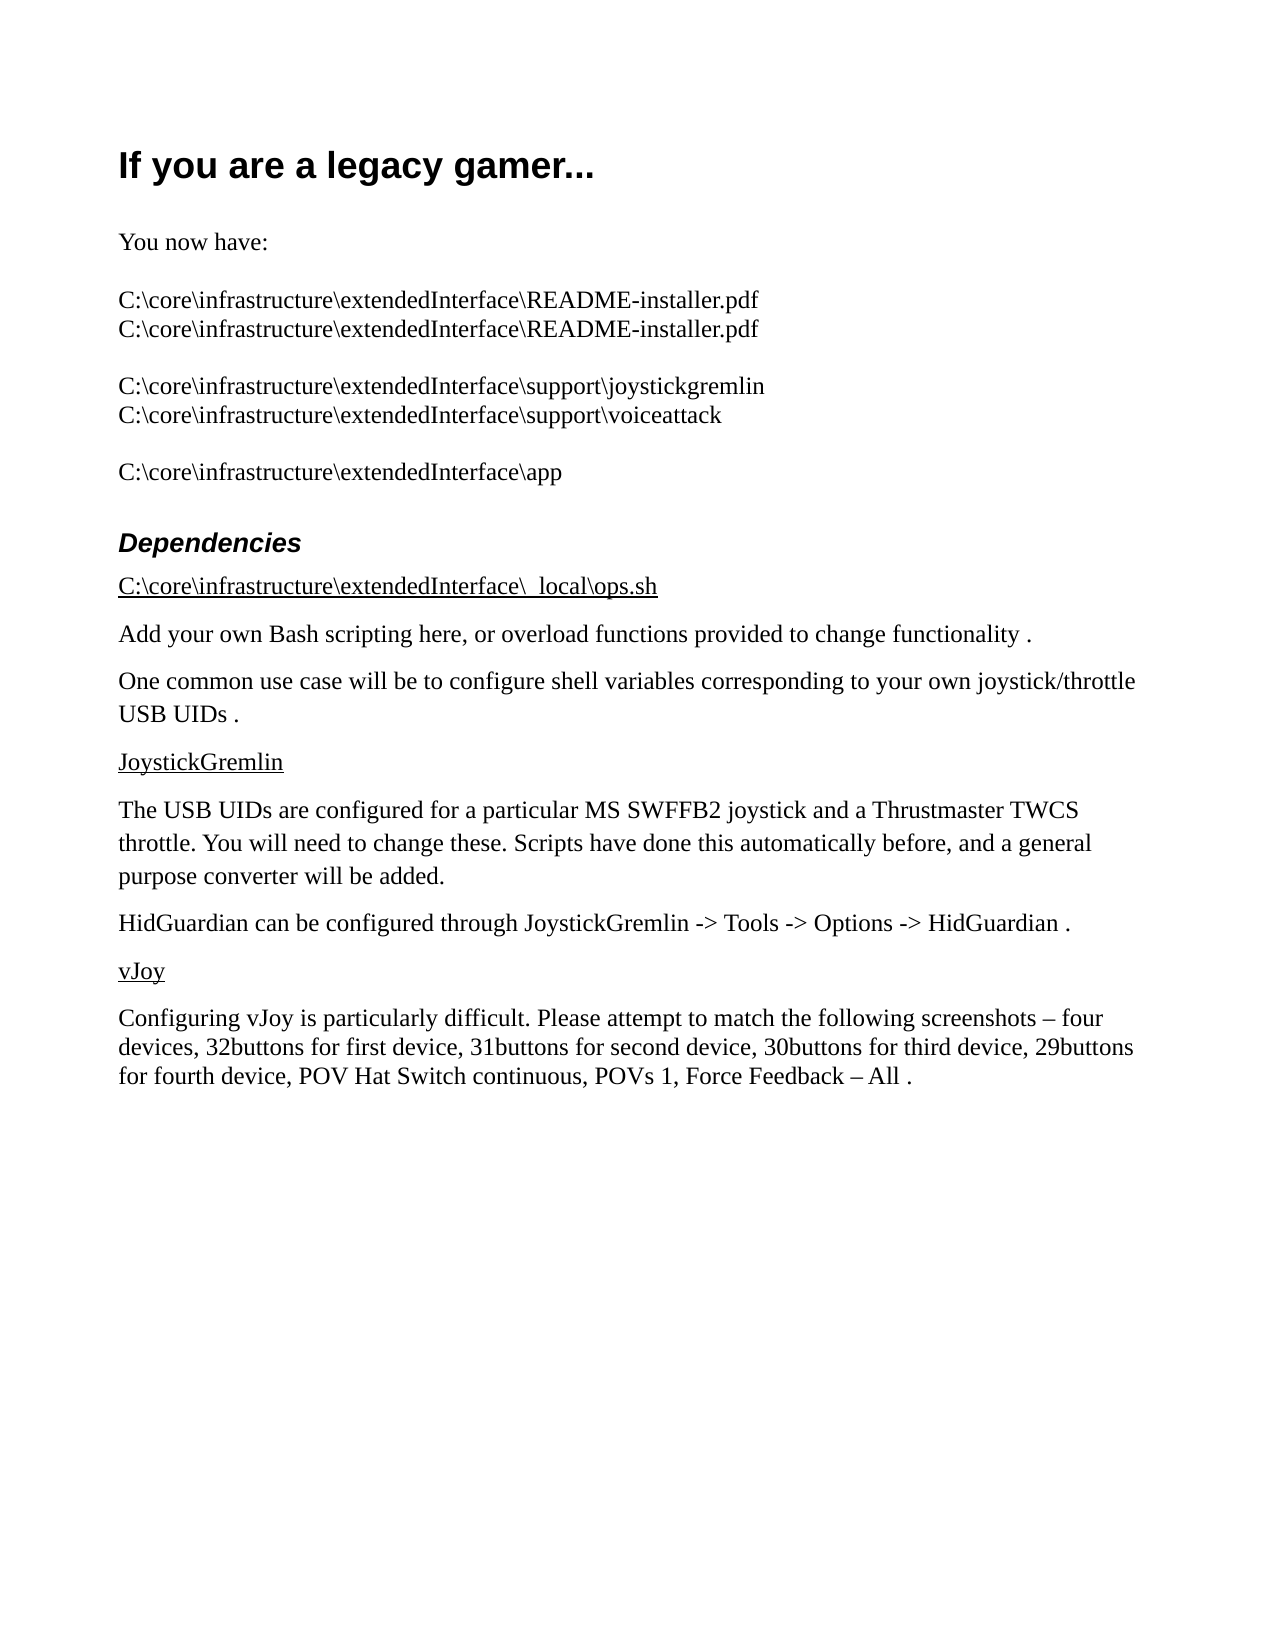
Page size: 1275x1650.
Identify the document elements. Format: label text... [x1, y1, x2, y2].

text Configuring vJoy is particularly difficult. Please attempt to match the following screenshots – four devices, 32buttons for first device, 31buttons for second device, 30buttons for third device, 29buttons for fourth device, POV Hat Switch continuous, POVs 1, Force Feedback – All . [118, 1003, 1157, 1090]
text JoystickGremlin [118, 747, 1157, 776]
text C:\core\infrastructure\extendedInterface\_local\ops.sh [118, 571, 1157, 600]
text C:\core\infrastructure\extendedInterface\support\joystickgremlin [118, 371, 1157, 400]
text C:\core\infrastructure\extendedInterface\README-installer.pdf [118, 314, 1157, 342]
text C:\core\infrastructure\extendedInterface\support\voiceattack [118, 400, 1157, 429]
subtitle Dependencies [118, 527, 1157, 559]
text HidGuardian can be configured through JoystickGremlin -> Tools -> Options -> HidGuardian . [118, 908, 1157, 937]
text The USB UIDs are configured for a particular MS SWFFB2 joystick and a Thrustmaster TWCS throttle. You will need to change these. Scripts have done this automatically before, and a general purpose converter will be added. [118, 795, 1157, 889]
text You now have: [118, 227, 1157, 256]
text One common use case will be to configure shell variables corresponding to your own joystick/throttle USB UIDs . [118, 666, 1157, 728]
subtitle If you are a legacy gamer... [118, 143, 1157, 186]
text vJoy [118, 956, 1157, 985]
text C:\core\infrastructure\extendedInterface\README-installer.pdf [118, 285, 1157, 314]
text C:\core\infrastructure\extendedInterface\app [118, 457, 1157, 486]
text Add your own Bash scripting here, or overload functions provided to change functionality . [118, 619, 1157, 648]
